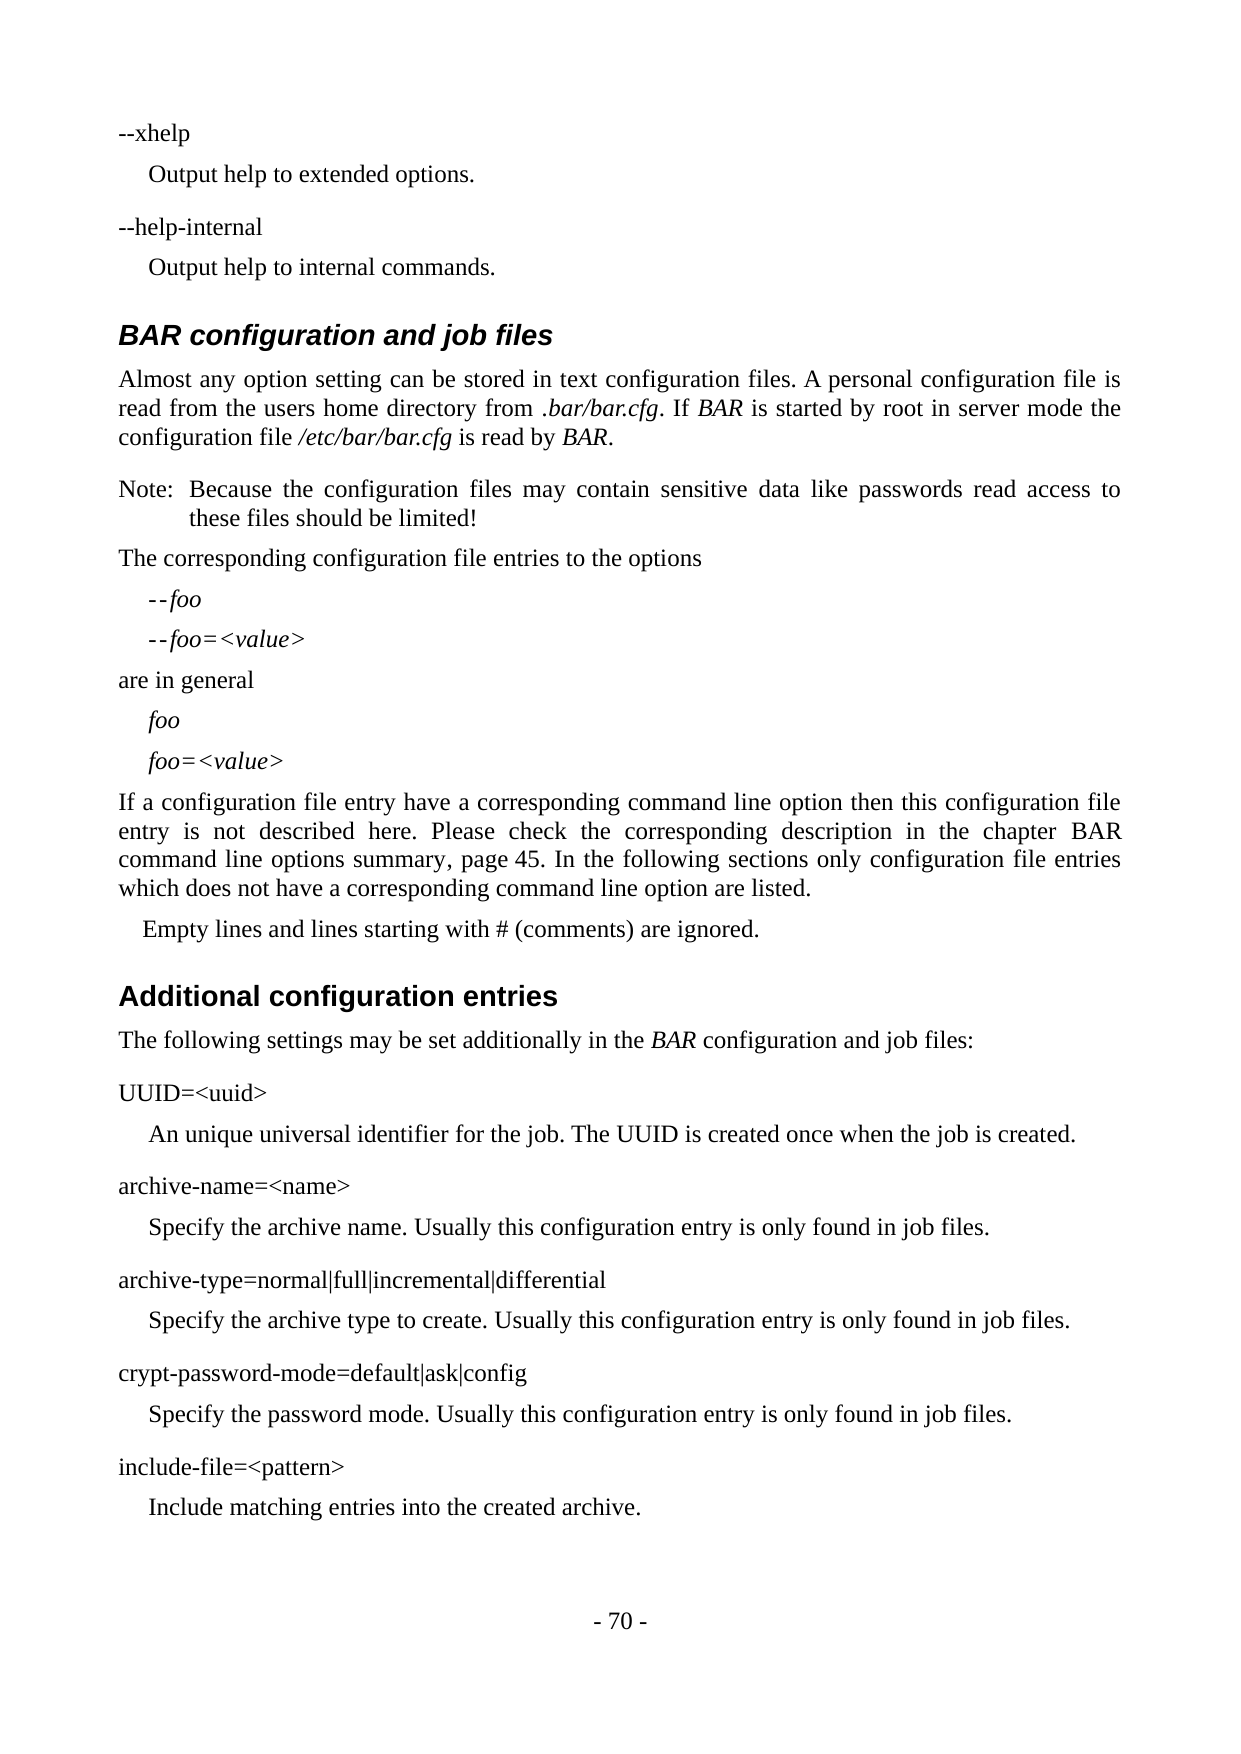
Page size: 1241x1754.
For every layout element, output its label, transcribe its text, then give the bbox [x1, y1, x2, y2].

text Note: Because the configuration files may contain sensitive data like passwords read access to these files should be limited! [118, 474, 1122, 531]
text The corresponding configuration file entries to the options [118, 543, 1122, 572]
title --xhelp [118, 118, 1122, 147]
text Specify the archive name. Usually this configuration entry is only found in job files. [148, 1212, 1122, 1241]
text are in general [118, 665, 1122, 694]
subtitle Additional configuration entries [118, 979, 1122, 1013]
title include-file=<pattern> [118, 1452, 1122, 1480]
title crypt-password-mode=default|ask|config [118, 1358, 1122, 1387]
text If a configuration file entry have a corresponding command line option then this configuration file entry is not described here. Please check the corresponding description in the chapter BAR command line options summary, page 44. In the following sections only configuration file entries which does not have a corresponding command line option are listed. [118, 787, 1122, 902]
title UUID=<uuid> [118, 1078, 1122, 1107]
text An unique universal identifier for the job. The UUID is created once when the job is created. [148, 1119, 1122, 1147]
text Include matching entries into the created archive. [148, 1492, 1122, 1521]
title archive-type=normal|full|incremental|differential [118, 1265, 1122, 1293]
text Empty lines and lines starting with # (comments) are ignored. [118, 914, 1122, 943]
text ‑‑foo=<value> [148, 624, 1122, 653]
text Output help to extended options. [148, 159, 1122, 188]
text Output help to internal commands. [148, 252, 1122, 281]
title archive-name=<name> [118, 1171, 1122, 1200]
text Almost any option setting can be stored in text configuration files. A personal configuration file is read from the users home directory from .bar/bar.cfg. If BAR is started by root in server mode the configuration file /etc/bar/bar.cfg is read by BAR. [118, 364, 1122, 450]
text foo [148, 706, 1122, 734]
text foo=<value> [148, 746, 1122, 775]
title --help-internal [118, 212, 1122, 240]
subtitle BAR configuration and job files [118, 318, 1122, 352]
text The following settings may be set additionally in the BAR configuration and job files: [118, 1025, 1122, 1054]
text Specify the archive type to create. Usually this configuration entry is only found in job files. [148, 1306, 1122, 1334]
text ‑‑foo [148, 584, 1122, 612]
text Specify the password mode. Usually this configuration entry is only found in job files. [148, 1399, 1122, 1428]
